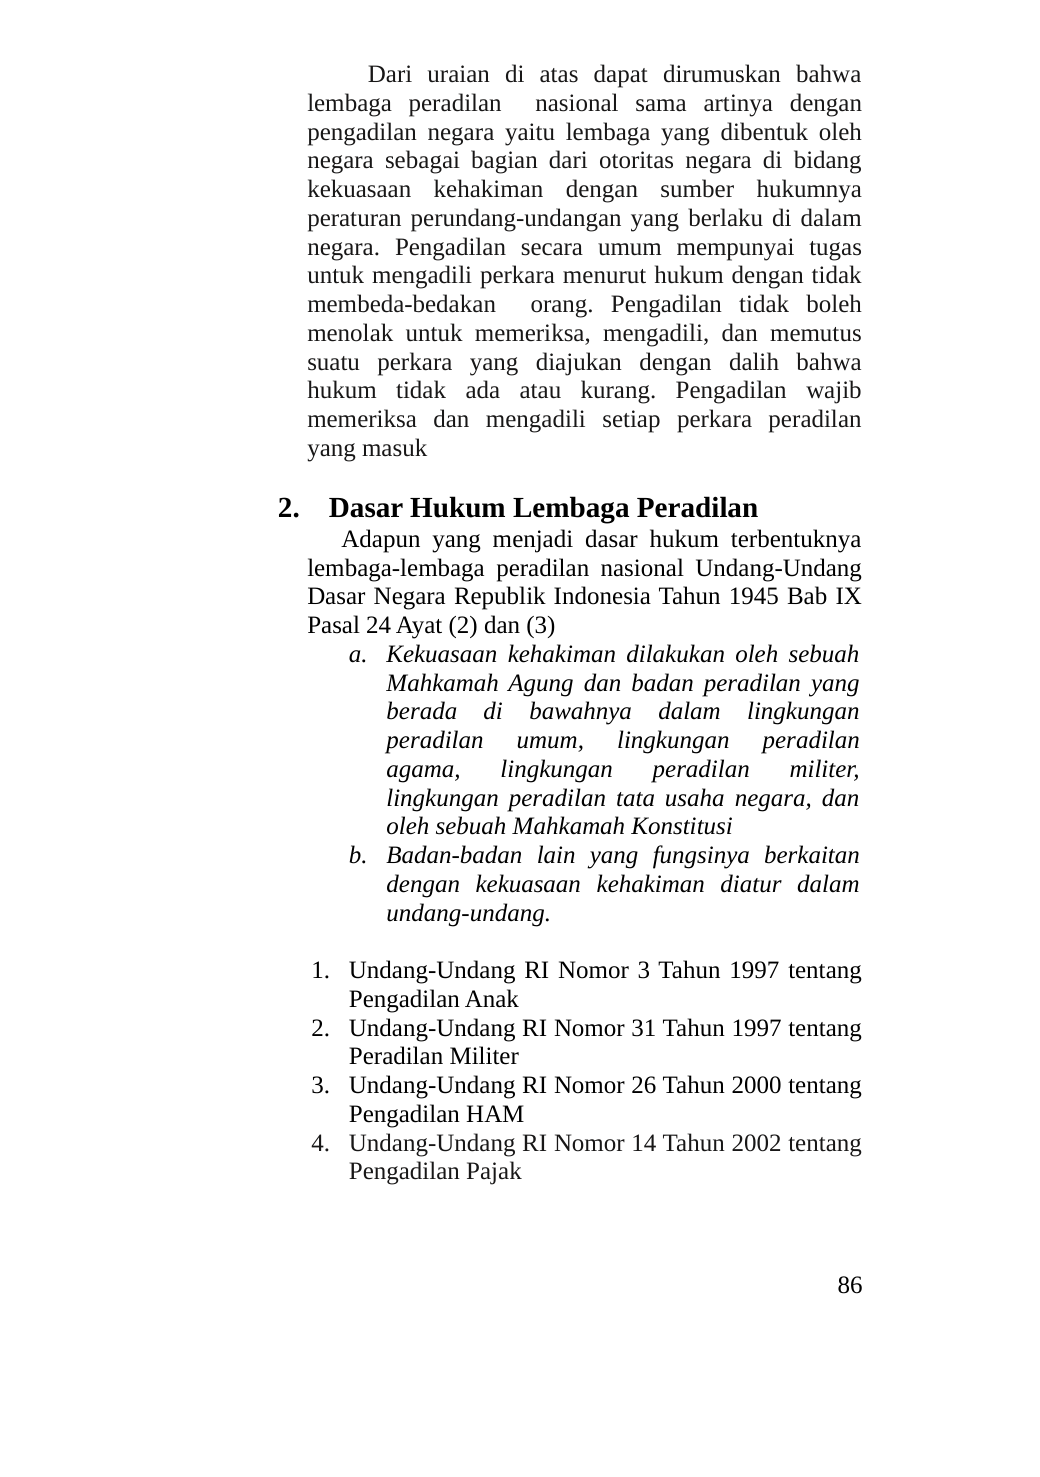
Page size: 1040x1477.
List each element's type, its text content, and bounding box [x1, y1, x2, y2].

list Undang-Undang RI Nomor 26 Tahun 2000 tentang Pengadilan HAM [311, 1070, 862, 1128]
list Badan-badan lain yang fungsinya berkaitan dengan kekuasaan kehakiman diatur dalam undang-undang. [349, 840, 862, 926]
text 2. Dasar Hukum Lembaga Peradilan [278, 490, 862, 524]
list Undang-Undang RI Nomor 31 Tahun 1997 tentang Peradilan Militer [311, 1013, 862, 1070]
text Adapun yang menjadi dasar hukum terbentuknya lembaga-lembaga peradilan nasional Undang-Undang Dasar Negara Republik Indonesia Tahun 1945 Bab IX Pasal 24 Ayat (2) dan (3) [307, 524, 862, 639]
text Dari uraian di atas dapat dirumuskan bahwa lembaga peradilan nasional sama artinya dengan pengadilan negara yaitu lembaga yang dibentuk oleh negara sebagai bagian dari otoritas negara di bidang kekuasaan kehakiman dengan sumber hukumnya peraturan perundang-undangan yang berlaku di dalam negara. Pengadilan secara umum mempunyai tugas untuk mengadili perkara menurut hukum dengan tidak membeda-bedakan orang. Pengadilan tidak boleh menolak untuk memeriksa, mengadili, dan memutus suatu perkara yang diajukan dengan dalih bahwa hukum tidak ada atau kurang. Pengadilan wajib memeriksa dan mengadili setiap perkara peradilan yang masuk [307, 59, 862, 462]
list Undang-Undang RI Nomor 3 Tahun 1997 tentang Pengadilan Anak [311, 955, 862, 1013]
list Kekuasaan kehakiman dilakukan oleh sebuah Mahkamah Agung dan badan peradilan yang berada di bawahnya dalam lingkungan peradilan umum, lingkungan peradilan agama, lingkungan peradilan militer, lingkungan peradilan tata usaha negara, dan oleh sebuah Mahkamah Konstitusi [349, 639, 862, 840]
list Undang-Undang RI Nomor 14 Tahun 2002 tentang Pengadilan Pajak [311, 1128, 862, 1185]
